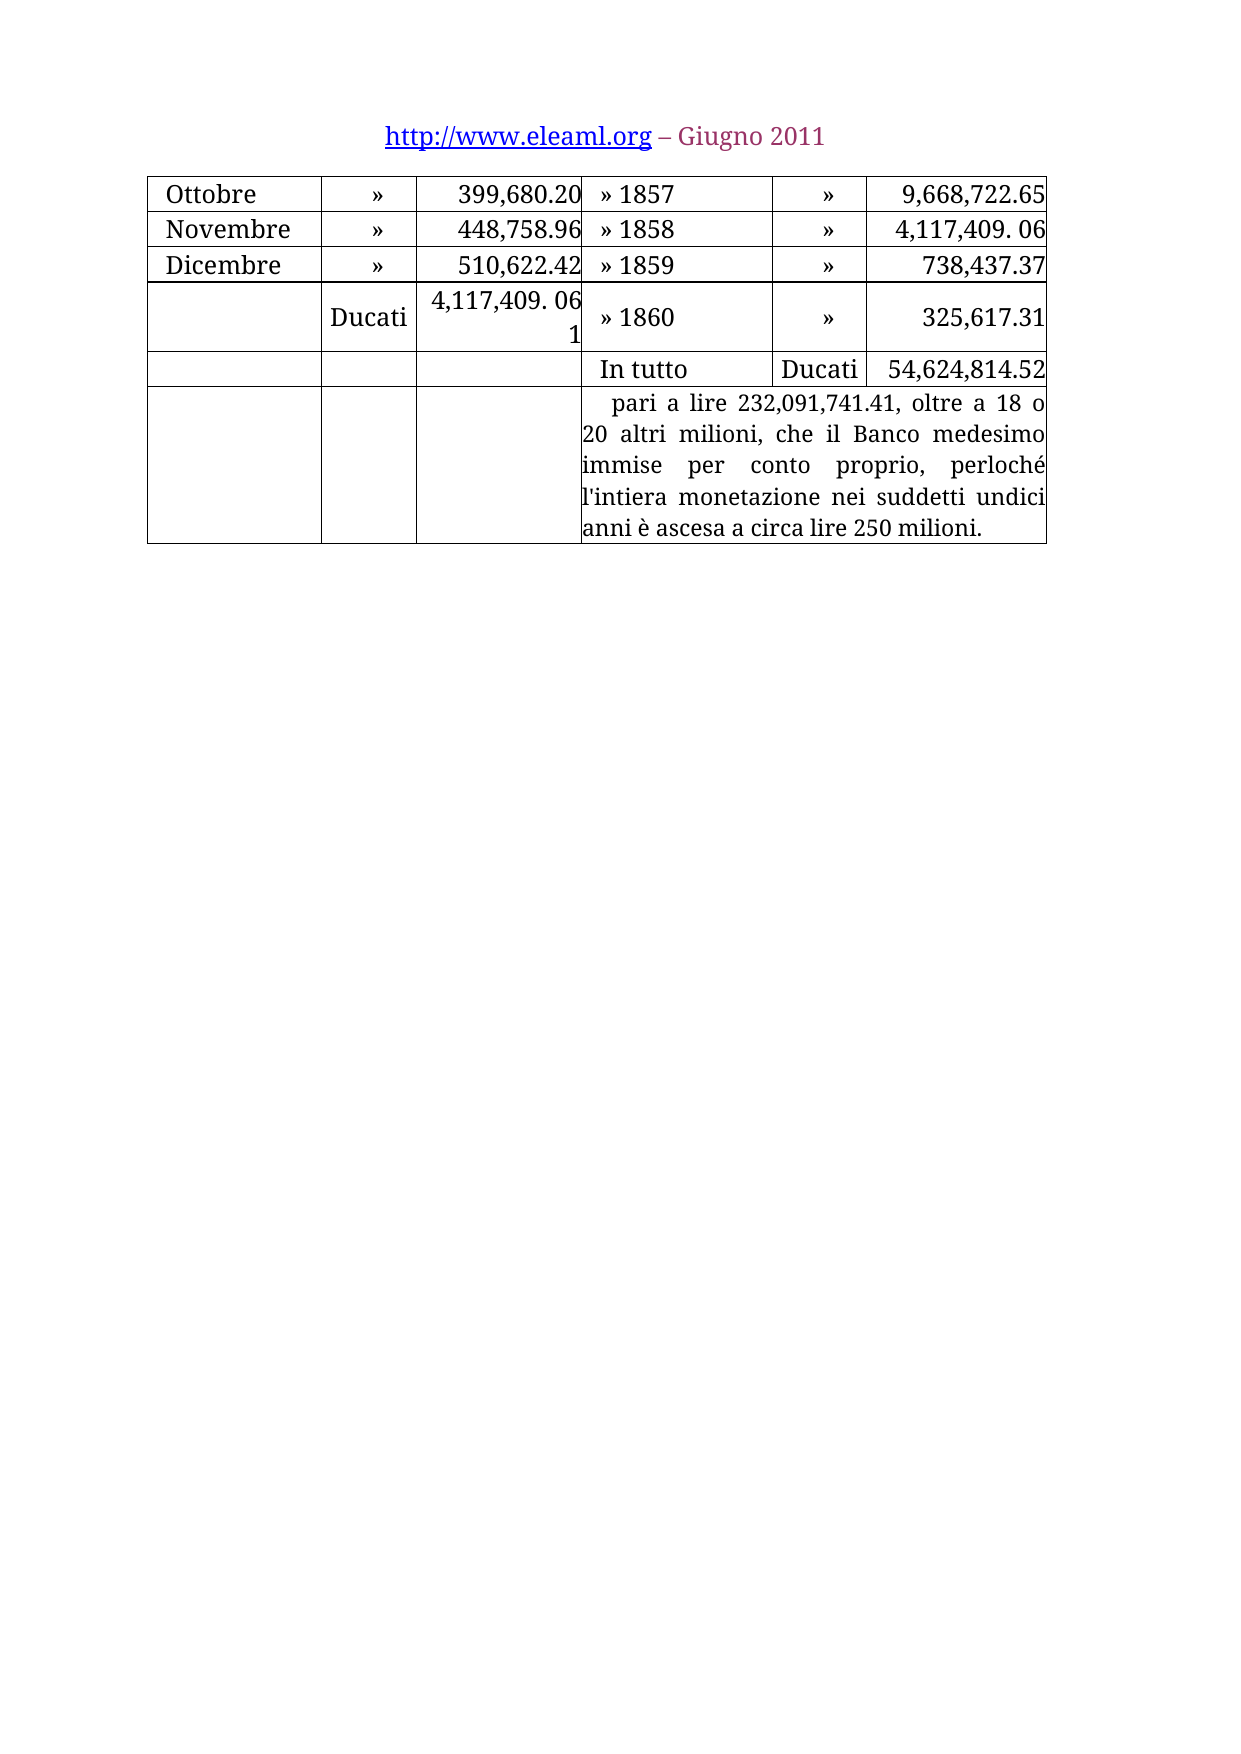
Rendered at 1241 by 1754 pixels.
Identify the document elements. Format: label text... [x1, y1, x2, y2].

table_cell » [322, 212, 416, 246]
table_cell 9,668,722.65 [867, 177, 1046, 211]
table_cell 325,617.31 [867, 283, 1046, 351]
table_cell » [322, 177, 416, 211]
table_cell pari a lire 232,091,741.41, oltre a 18 o 20 altri milioni, che il Banco medesimo immise per conto proprio, perloché l'intiera monetazione nei suddetti undici anni è ascesa a circa lire 250 milioni. [582, 387, 1046, 543]
table_cell [322, 352, 416, 386]
table_cell » 1859 [582, 247, 772, 281]
table_cell » [773, 177, 866, 211]
table_cell [417, 387, 581, 543]
table_cell 399,680.20 [417, 177, 581, 211]
table_cell » [773, 212, 866, 246]
table_cell » 1860 [582, 283, 772, 351]
table_cell Ottobre [148, 177, 321, 211]
table_cell Dicembre [148, 247, 321, 281]
table_cell [322, 387, 416, 543]
table_cell » 1858 [582, 212, 772, 246]
table_cell 448,758.96 [417, 212, 581, 246]
table_cell » [773, 283, 866, 351]
table_cell [148, 352, 321, 386]
table_cell Ducati [322, 283, 416, 351]
table_cell [148, 387, 321, 543]
table_cell In tutto [582, 352, 772, 386]
table_cell » [773, 247, 866, 281]
table_cell 510,622.42 [417, 247, 581, 281]
table_cell » [322, 247, 416, 281]
table_cell » 1857 [582, 177, 772, 211]
table_cell Novembre [148, 212, 321, 246]
table_cell 4,117,409. 06 [867, 212, 1046, 246]
table_cell 738,437.37 [867, 247, 1046, 281]
table_cell [417, 352, 581, 386]
table_cell 4,117,409. 06 1 [417, 283, 581, 351]
table_cell Ducati [773, 352, 866, 386]
table_cell [148, 283, 321, 351]
table_cell 54,624,814.52 [867, 352, 1046, 386]
